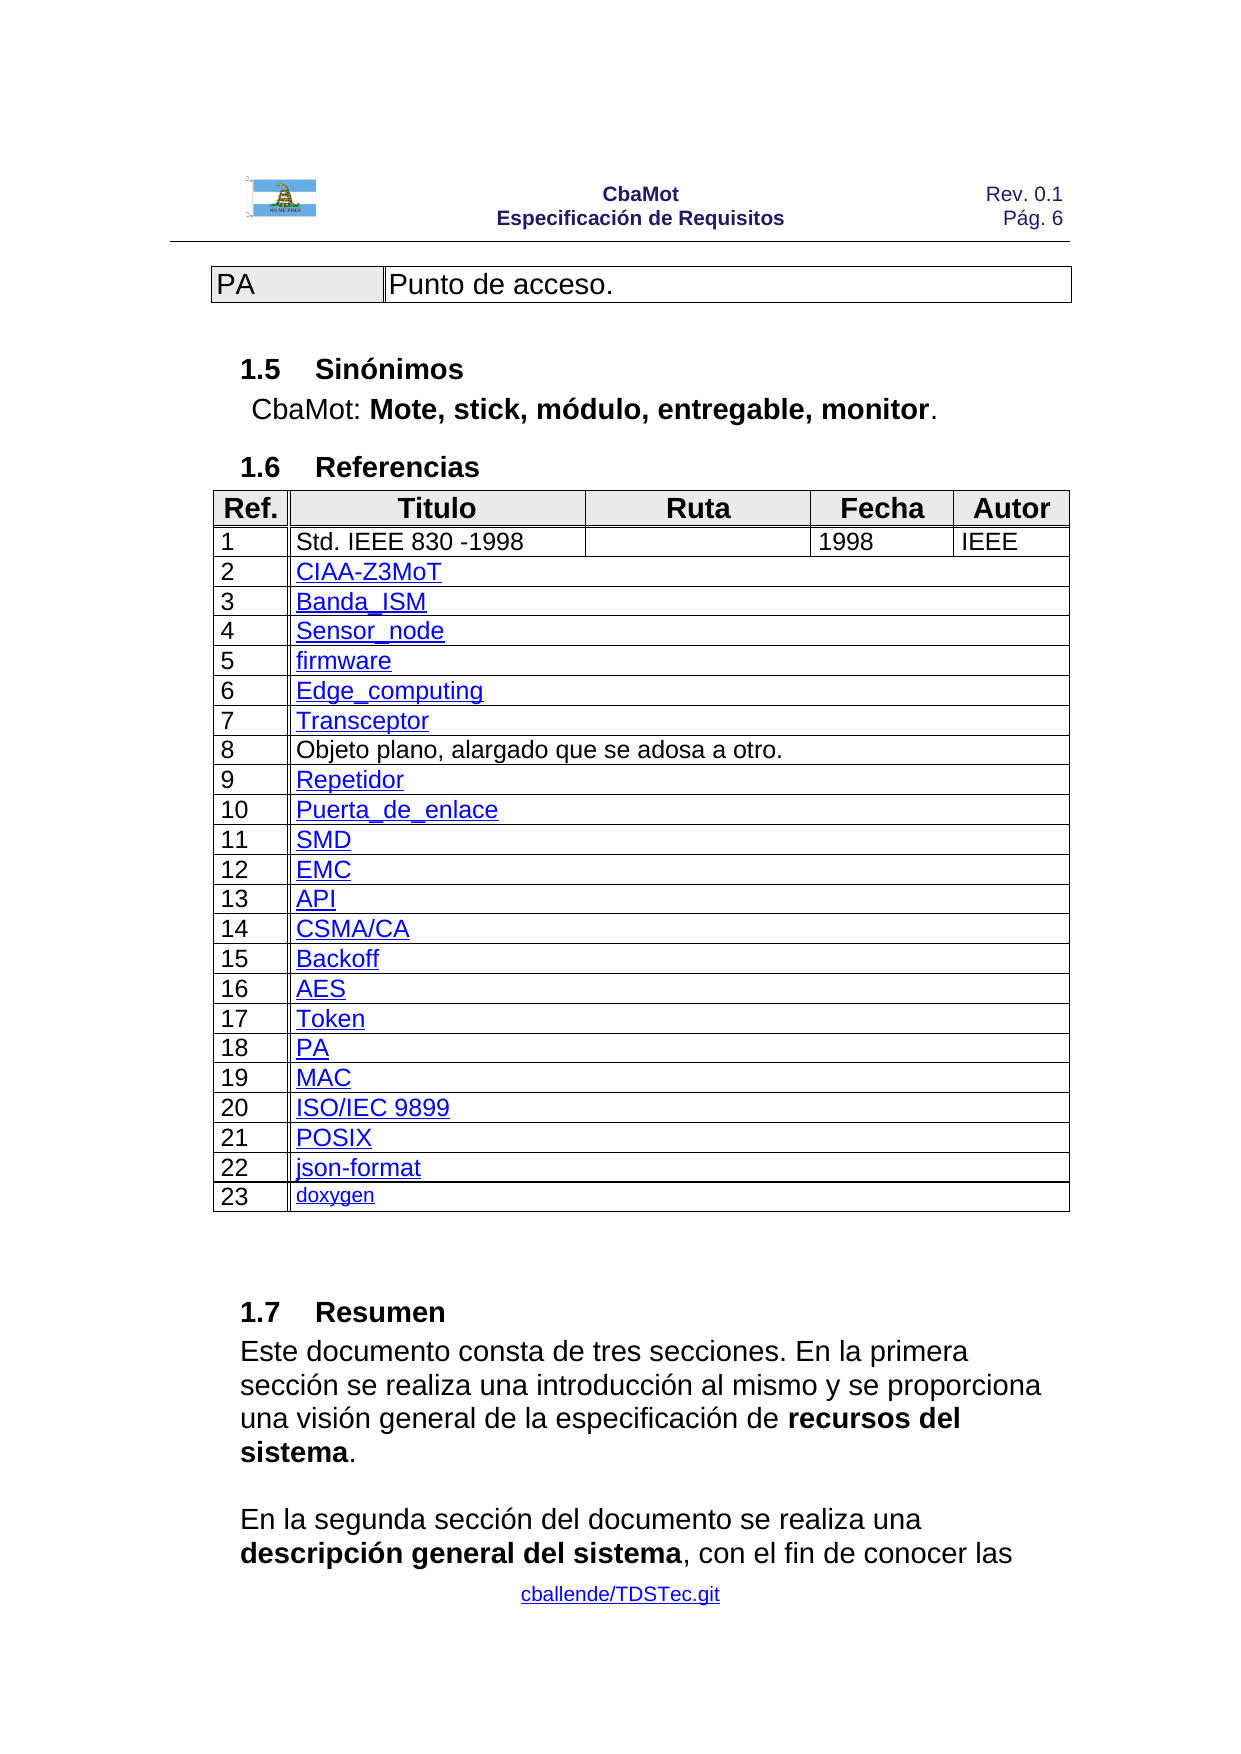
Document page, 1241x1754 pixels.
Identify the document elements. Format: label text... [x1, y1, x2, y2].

table_cell Std. IEEE 830 -1998 [291, 528, 585, 556]
table_cell 15 [214, 944, 287, 973]
table_cell CSMA/CA [291, 914, 1069, 943]
table_cell API [291, 885, 1069, 913]
table_cell POSIX [291, 1123, 1069, 1152]
table_cell MAC [291, 1063, 1069, 1092]
table_cell 14 [214, 914, 287, 943]
subtitle Referencias [240, 450, 1063, 484]
table_cell Edge_computing [291, 676, 1069, 705]
text descripción general del sistema, con el fin de conocer las [240, 1536, 1063, 1569]
table_cell IEEE [954, 528, 1069, 556]
picture [242, 174, 320, 220]
text sección se realiza una introducción al mismo y se proporciona [240, 1368, 1063, 1402]
table_cell 4 [214, 616, 287, 645]
table_cell 20 [214, 1093, 287, 1122]
table_cell 9 [214, 765, 287, 794]
table_cell Transceptor [291, 706, 1069, 734]
table_cell Repetidor [291, 765, 1069, 794]
table_cell EMC [291, 855, 1069, 883]
table_cell 2 [214, 557, 287, 586]
table_cell firmware [291, 646, 1069, 675]
table_cell 8 [214, 736, 287, 764]
table_cell 17 [214, 1004, 287, 1032]
table_cell Banda_ISM [291, 587, 1069, 615]
table_cell [586, 528, 810, 556]
text CbaMot: Mote, stick, módulo, entregable, monitor. [177, 392, 1063, 425]
table_header Titulo [291, 491, 585, 525]
subtitle Resumen [240, 1295, 1063, 1328]
table_cell 1 [214, 528, 287, 556]
text una visión general de la especificación de recursos del [240, 1402, 1063, 1435]
table_cell Objeto plano, alargado que se adosa a otro. [291, 736, 1069, 764]
table_cell Token [291, 1004, 1069, 1032]
table_cell 10 [214, 795, 287, 824]
table_cell 22 [214, 1153, 287, 1181]
table_header Autor [954, 491, 1069, 525]
table_cell 6 [214, 676, 287, 705]
table_cell 21 [214, 1123, 287, 1152]
table_cell Backoff [291, 944, 1069, 973]
table_cell Sensor_node [291, 616, 1069, 645]
table_cell 16 [214, 974, 287, 1003]
text En la segunda sección del documento se realiza una [240, 1502, 1063, 1536]
table_cell CIAA-Z3MoT [291, 557, 1069, 586]
table_cell 11 [214, 825, 287, 854]
table_header Ref. [214, 491, 287, 525]
table_cell Puerta_de_enlace [291, 795, 1069, 824]
table_header Fecha [811, 491, 953, 525]
text sistema. [240, 1435, 1063, 1469]
table_cell 7 [214, 706, 287, 734]
table_cell json-format [291, 1153, 1069, 1181]
table_cell 5 [214, 646, 287, 675]
table_cell SMD [291, 825, 1069, 854]
table_header Ruta [586, 491, 810, 525]
table_cell 13 [214, 885, 287, 913]
table_cell doxygen [291, 1183, 1069, 1211]
subtitle Sinónimos [240, 352, 1063, 386]
table_cell Punto de acceso. [386, 267, 1071, 302]
table_cell ISO/IEC 9899 [291, 1093, 1069, 1122]
table_cell PA [291, 1034, 1069, 1062]
table_cell 18 [214, 1034, 287, 1062]
table_cell 12 [214, 855, 287, 883]
table_cell 1998 [811, 528, 953, 556]
table_cell 19 [214, 1063, 287, 1092]
table_cell AES [291, 974, 1069, 1003]
table_cell 23 [214, 1183, 287, 1211]
table_cell 3 [214, 587, 287, 615]
text Este documento consta de tres secciones. En la primera [240, 1334, 1063, 1368]
table_cell PA [212, 267, 383, 302]
